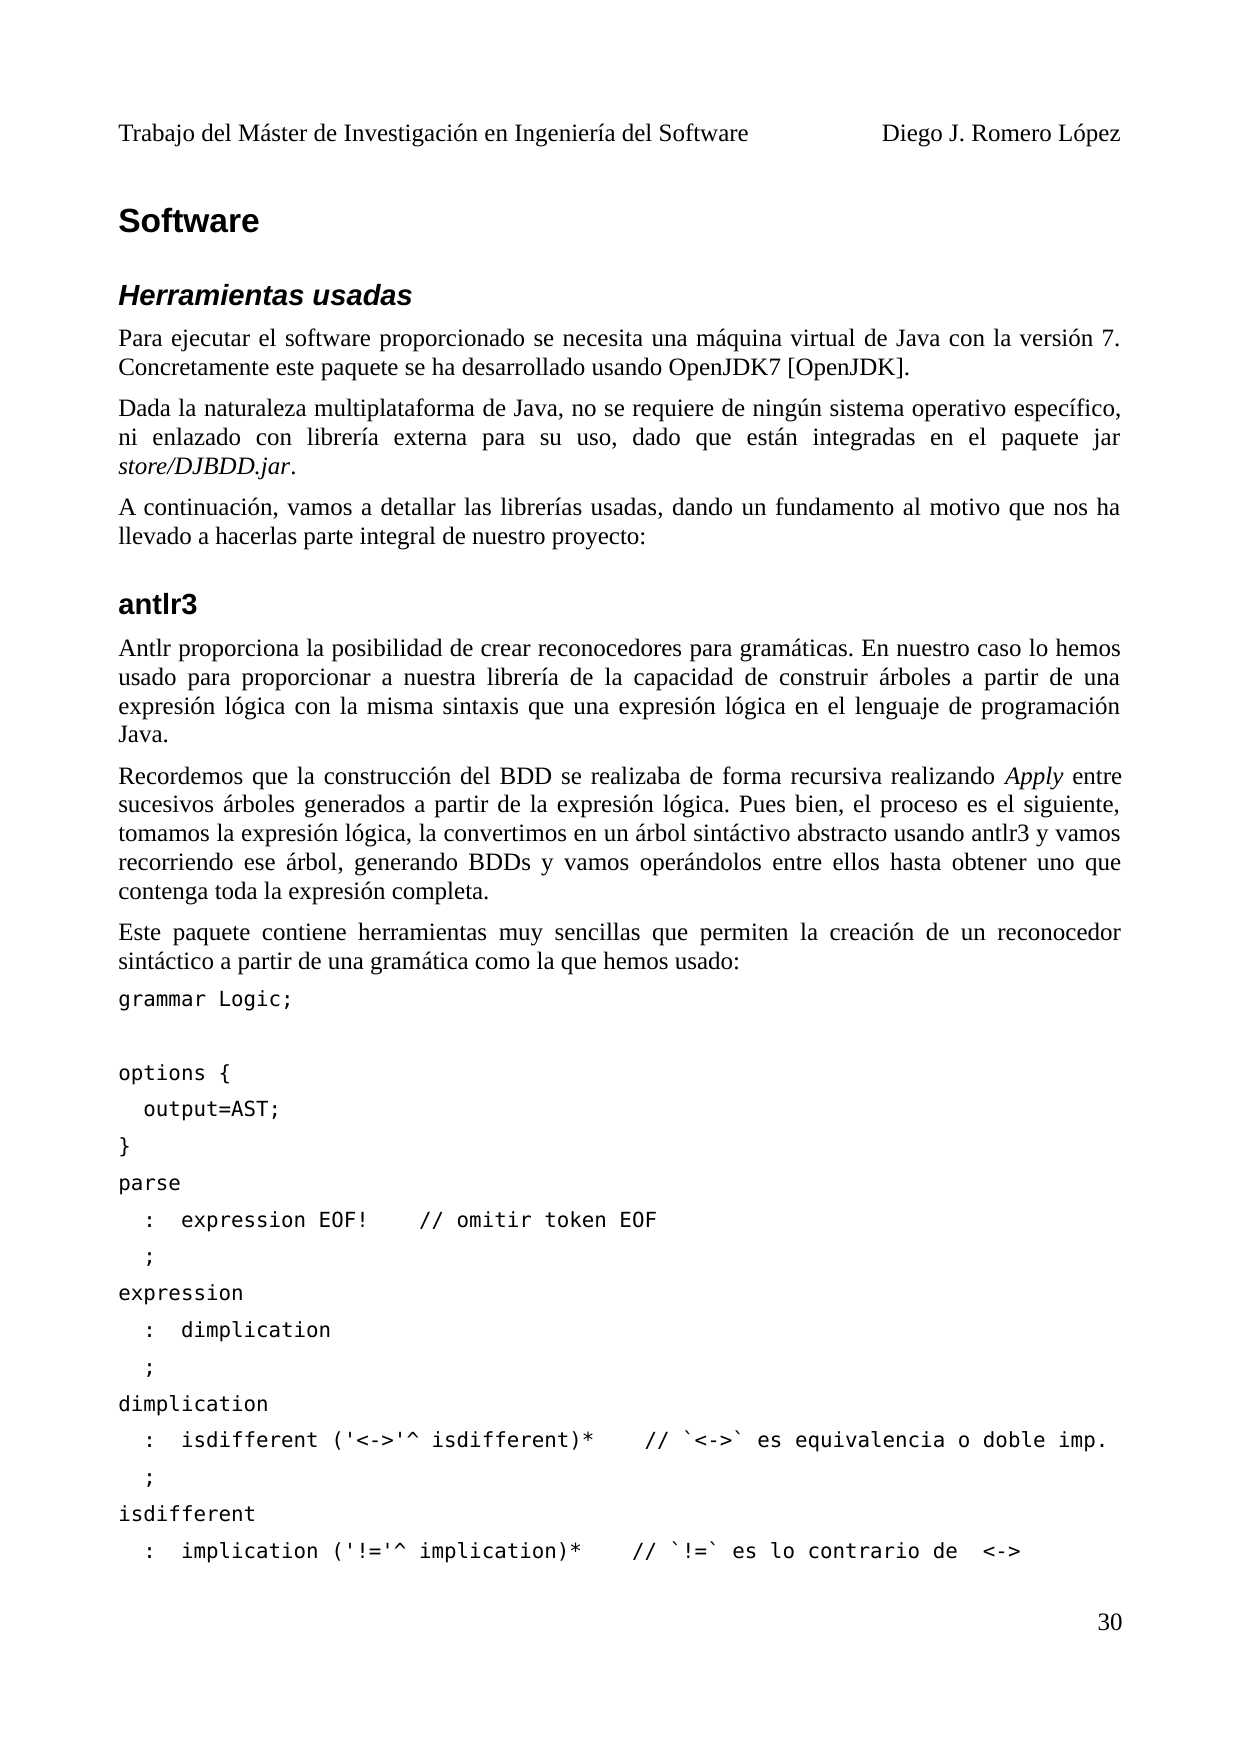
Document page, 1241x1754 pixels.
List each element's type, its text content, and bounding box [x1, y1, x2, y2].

text options { [118, 1061, 1122, 1085]
text ; [118, 1355, 1122, 1379]
text Recordemos que la construcción del BDD se realizaba de forma recursiva realizando Apply entre sucesivos árboles generados a partir de la expresión lógica. Pues bien, el proceso es el siguiente, tomamos la expresión lógica, la convertimos en un árbol sintáctivo abstracto usando antlr3 y vamos recorriendo ese árbol, generando BDDs y vamos operándolos entre ellos hasta obtener uno que contenga toda la expresión completa. [118, 761, 1122, 904]
text dimplication [118, 1392, 1122, 1416]
text ; [118, 1244, 1122, 1269]
text ; [118, 1465, 1122, 1489]
text parse [118, 1171, 1122, 1195]
text } [118, 1134, 1122, 1158]
text isdifferent [118, 1502, 1122, 1526]
text Dada la naturaleza multiplataforma de Java, no se requiere de ningún sistema operativo específico, ni enlazado con librería externa para su uso, dado que están integradas en el paquete jar store/DJBDD.jar. [118, 393, 1122, 480]
text : dimplication [118, 1318, 1122, 1342]
text Este paquete contiene herramientas muy sencillas que permiten la creación de un reconocedor sintáctico a partir de una gramática como la que hemos usado: [118, 917, 1122, 974]
text grammar Logic; [118, 987, 1122, 1011]
subtitle antlr3 [118, 587, 1122, 621]
text : expression EOF! // omitir token EOF [118, 1208, 1122, 1232]
text Antlr proporciona la posibilidad de crear reconocedores para gramáticas. En nuestro caso lo hemos usado para proporcionar a nuestra librería de la capacidad de construir árboles a partir de una expresión lógica con la misma sintaxis que una expresión lógica en el lenguaje de programación Java. [118, 633, 1122, 748]
text : implication ('!='^ implication)* // `!=` es lo contrario de <-> [118, 1539, 1122, 1563]
text expression [118, 1281, 1122, 1306]
subtitle Software [118, 201, 1122, 240]
text A continuación, vamos a detallar las librerías usadas, dando un fundamento al motivo que nos ha llevado a hacerlas parte integral de nuestro proyecto: [118, 492, 1122, 550]
text output=AST; [118, 1097, 1122, 1122]
subtitle Herramientas usadas [118, 277, 1122, 311]
text Para ejecutar el software proporcionado se necesita una máquina virtual de Java con la versión 7. Concretamente este paquete se ha desarrollado usando OpenJDK7 [OpenJDK]. [118, 323, 1122, 381]
text : isdifferent ('<->'^ isdifferent)* // `<->` es equivalencia o doble imp. [118, 1428, 1122, 1453]
